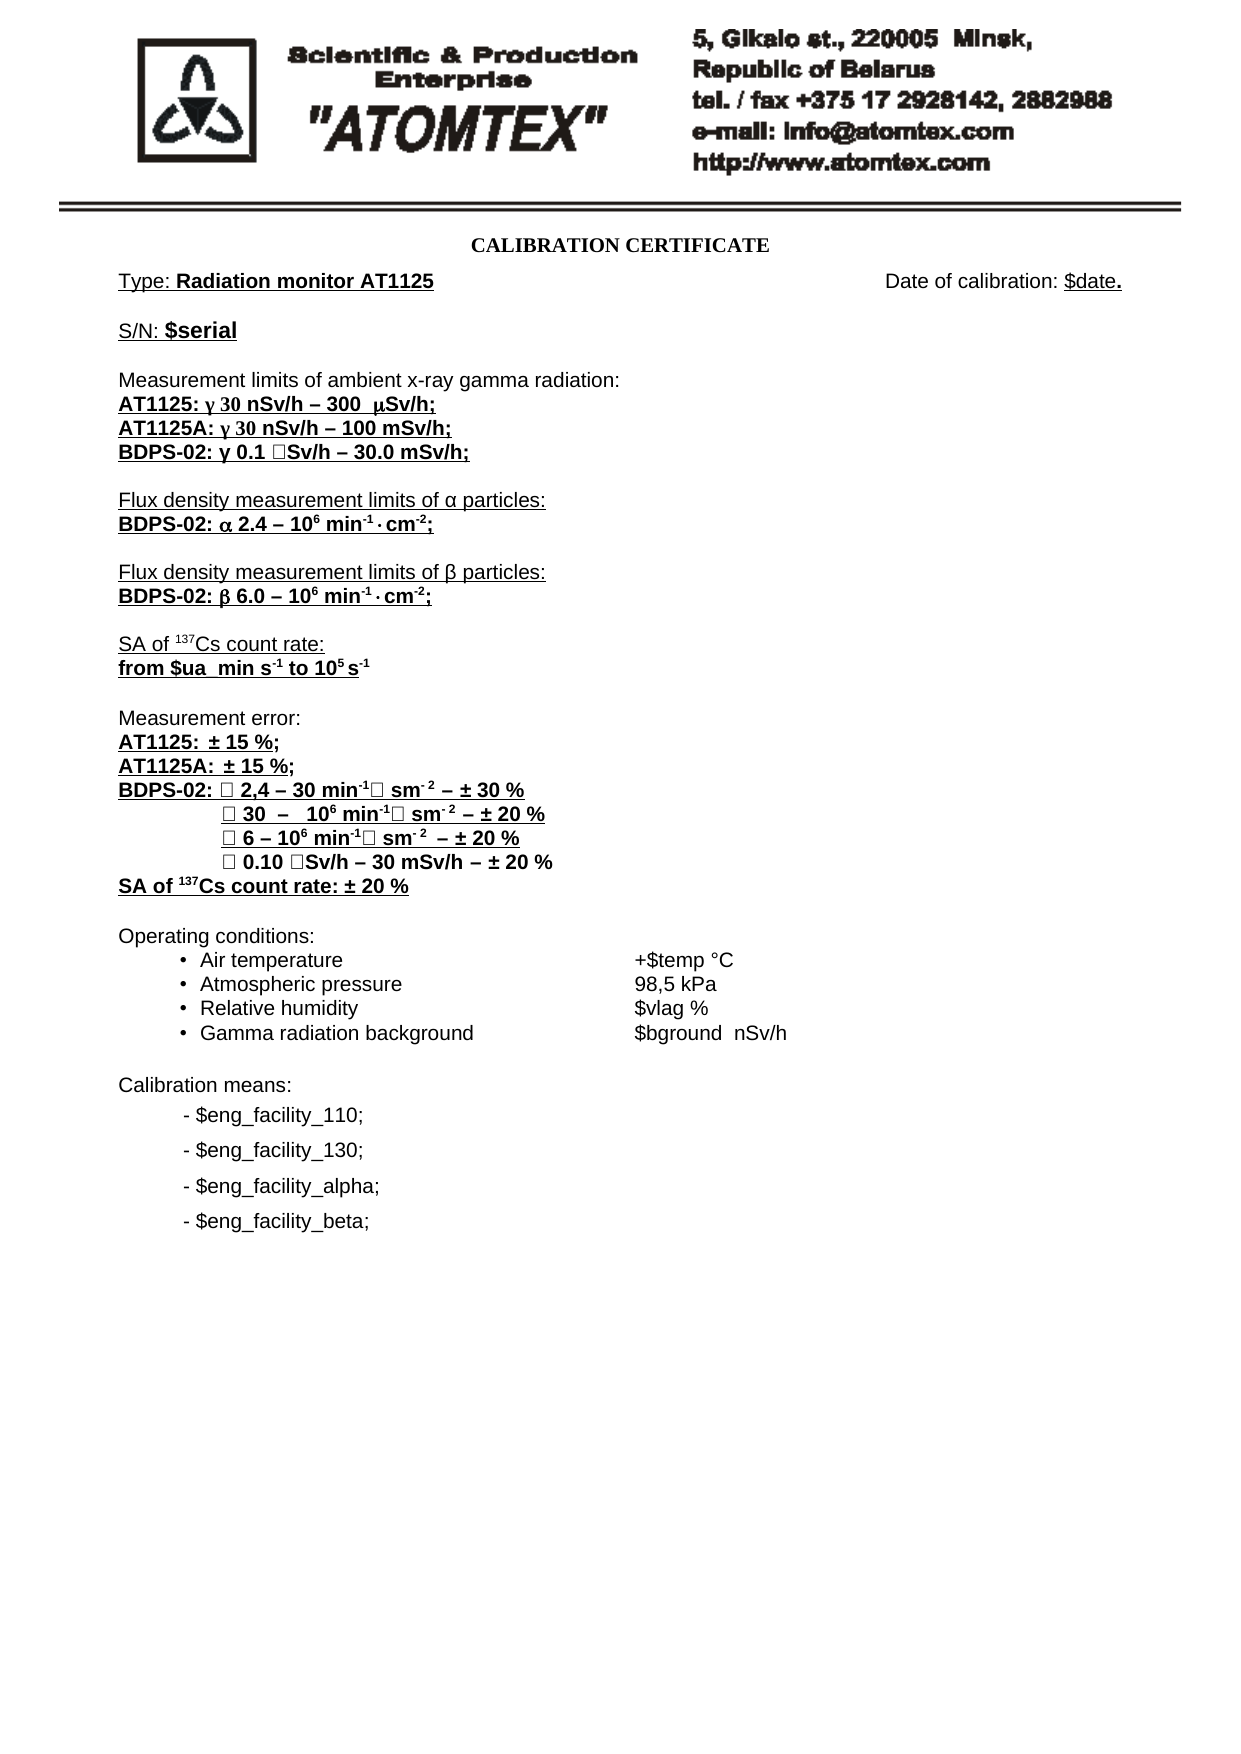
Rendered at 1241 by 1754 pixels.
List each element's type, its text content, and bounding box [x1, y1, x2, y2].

table_header - $eng_facility_beta; [118, 1203, 1122, 1239]
list Gamma radiation background $bground nSv/h [179, 1020, 1122, 1044]
text CALIBRATION CERTIFICATE [118, 233, 1122, 257]
table_header SA of 137Cs count rate: from $ua_min s-1 to 105 s-1 [118, 608, 1063, 680]
text Type: Radiation monitor AT1125 Date of calibration: $date. [118, 269, 1122, 293]
table_header АТ1125: γ 30 nSv/h – 300 Sv/h; [118, 392, 1063, 416]
table_header SA of 137Cs count rate: ± 20 % [118, 874, 1063, 898]
text 03: ± 20 %БД [118, 680, 1122, 706]
picture [59, 29, 1182, 233]
table_header АТ1125А: ± 15 %; [118, 754, 1063, 778]
text Measurement error: [118, 706, 1122, 730]
table_header Measurement limits of ambient x-ray gamma radiation: [118, 368, 1063, 392]
table_header - $eng_facility_alpha; [118, 1168, 1122, 1203]
table_header АТ1125А: γ 30 nSv/h – 100 mSv/h; [118, 416, 1063, 440]
table_header BDPS-02: γ 0.1 Sv/h – 30.0 mSv/h; Flux density measurement limits of α particles: BDPS-02:  2.4 – 106 min-1cm-2; Flux density measurement limits of β particles: BDPS-02:  6.0 – 106 min-1cm-2; [118, 440, 1063, 608]
list Air temperature +$temp °C [179, 948, 1122, 972]
table_header - $eng_facility_110; [118, 1097, 1122, 1132]
table_header BDPS-02:  2,4 – 30 min-1 sm- 2 – ± 30 %  30 – 106 min-1 sm- 2 – ± 20 %  6 – 106 min-1 sm- 2 – ± 20 %  0.10 Sv/h – 30 mSv/h – ± 20 % [118, 778, 1063, 874]
text S/N: $serial [118, 317, 1122, 344]
text Calibration means: [118, 1073, 1122, 1097]
list Atmospheric pressure 98,5 kPa [179, 972, 1122, 996]
list Relative humidity $vlag % [179, 996, 1122, 1020]
table_header АТ1125: ± 15 %; [118, 730, 1063, 754]
table_header - $eng_facility_130; [118, 1133, 1122, 1168]
text Operating conditions: [118, 924, 1122, 948]
